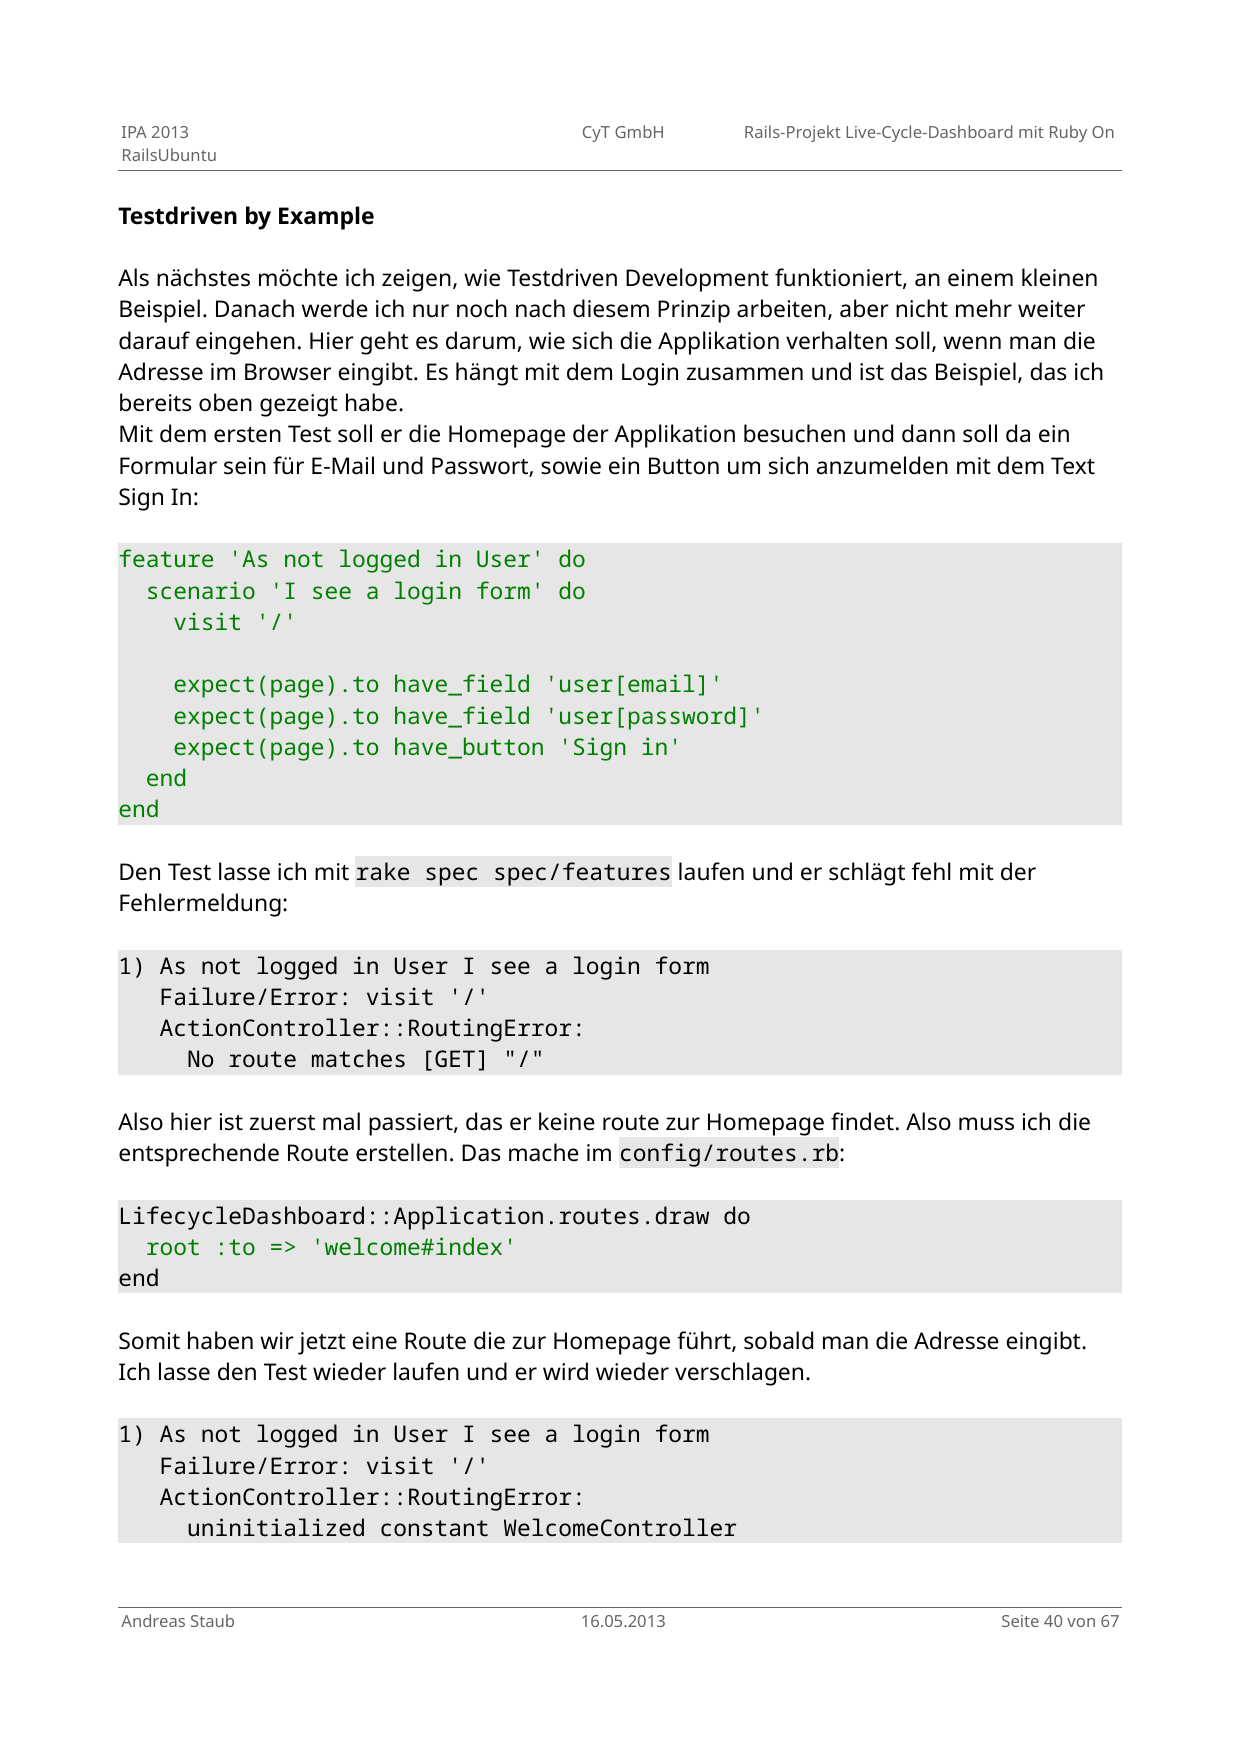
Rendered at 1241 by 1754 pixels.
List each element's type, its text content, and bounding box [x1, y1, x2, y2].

text Failure/Error: visit '/' [118, 981, 1122, 1012]
text No route matches [GET] "/" [118, 1043, 1122, 1075]
text Mit dem ersten Test soll er die Homepage der Applikation besuchen und dann soll da ein Formular sein für E-Mail und Passwort, sowie ein Button um sich anzumelden mit dem Text Sign In: [118, 418, 1122, 512]
text expect(page).to have_field 'user[email]' [118, 668, 1122, 700]
text feature 'As not logged in User' do [118, 543, 1122, 575]
text expect(page).to have_field 'user[password]' [118, 700, 1122, 731]
text end [118, 793, 1122, 825]
text 1) As not logged in User I see a login form [118, 1418, 1122, 1450]
text 1) As not logged in User I see a login form [118, 950, 1122, 981]
text LifecycleDashboard::Application.routes.draw do [118, 1200, 1122, 1231]
text uninitialized constant WelcomeController [118, 1512, 1122, 1543]
text Den Test lasse ich mit rake spec spec/features laufen und er schlägt fehl mit der Fehlermeldung: [118, 856, 1122, 918]
text root :to => 'welcome#index' [118, 1231, 1122, 1262]
text Testdriven by Example [118, 200, 1122, 231]
text Failure/Error: visit '/' [118, 1450, 1122, 1481]
text ActionController::RoutingError: [118, 1481, 1122, 1512]
text ActionController::RoutingError: [118, 1012, 1122, 1043]
text end [118, 1262, 1122, 1293]
text Also hier ist zuerst mal passiert, das er keine route zur Homepage findet. Also muss ich die entsprechende Route erstellen. Das mache im config/routes.rb: [118, 1106, 1122, 1168]
text end [118, 762, 1122, 793]
text Als nächstes möchte ich zeigen, wie Testdriven Development funktioniert, an einem kleinen Beispiel. Danach werde ich nur noch nach diesem Prinzip arbeiten, aber nicht mehr weiter darauf eingehen. Hier geht es darum, wie sich die Applikation verhalten soll, wenn man die Adresse im Browser eingibt. Es hängt mit dem Login zusammen und ist das Beispiel, das ich bereits oben gezeigt habe. [118, 262, 1122, 418]
text visit '/' [118, 606, 1122, 637]
text scenario 'I see a login form' do [118, 575, 1122, 606]
text Somit haben wir jetzt eine Route die zur Homepage führt, sobald man die Adresse eingibt. Ich lasse den Test wieder laufen und er wird wieder verschlagen. [118, 1325, 1122, 1387]
text expect(page).to have_button 'Sign in' [118, 731, 1122, 762]
